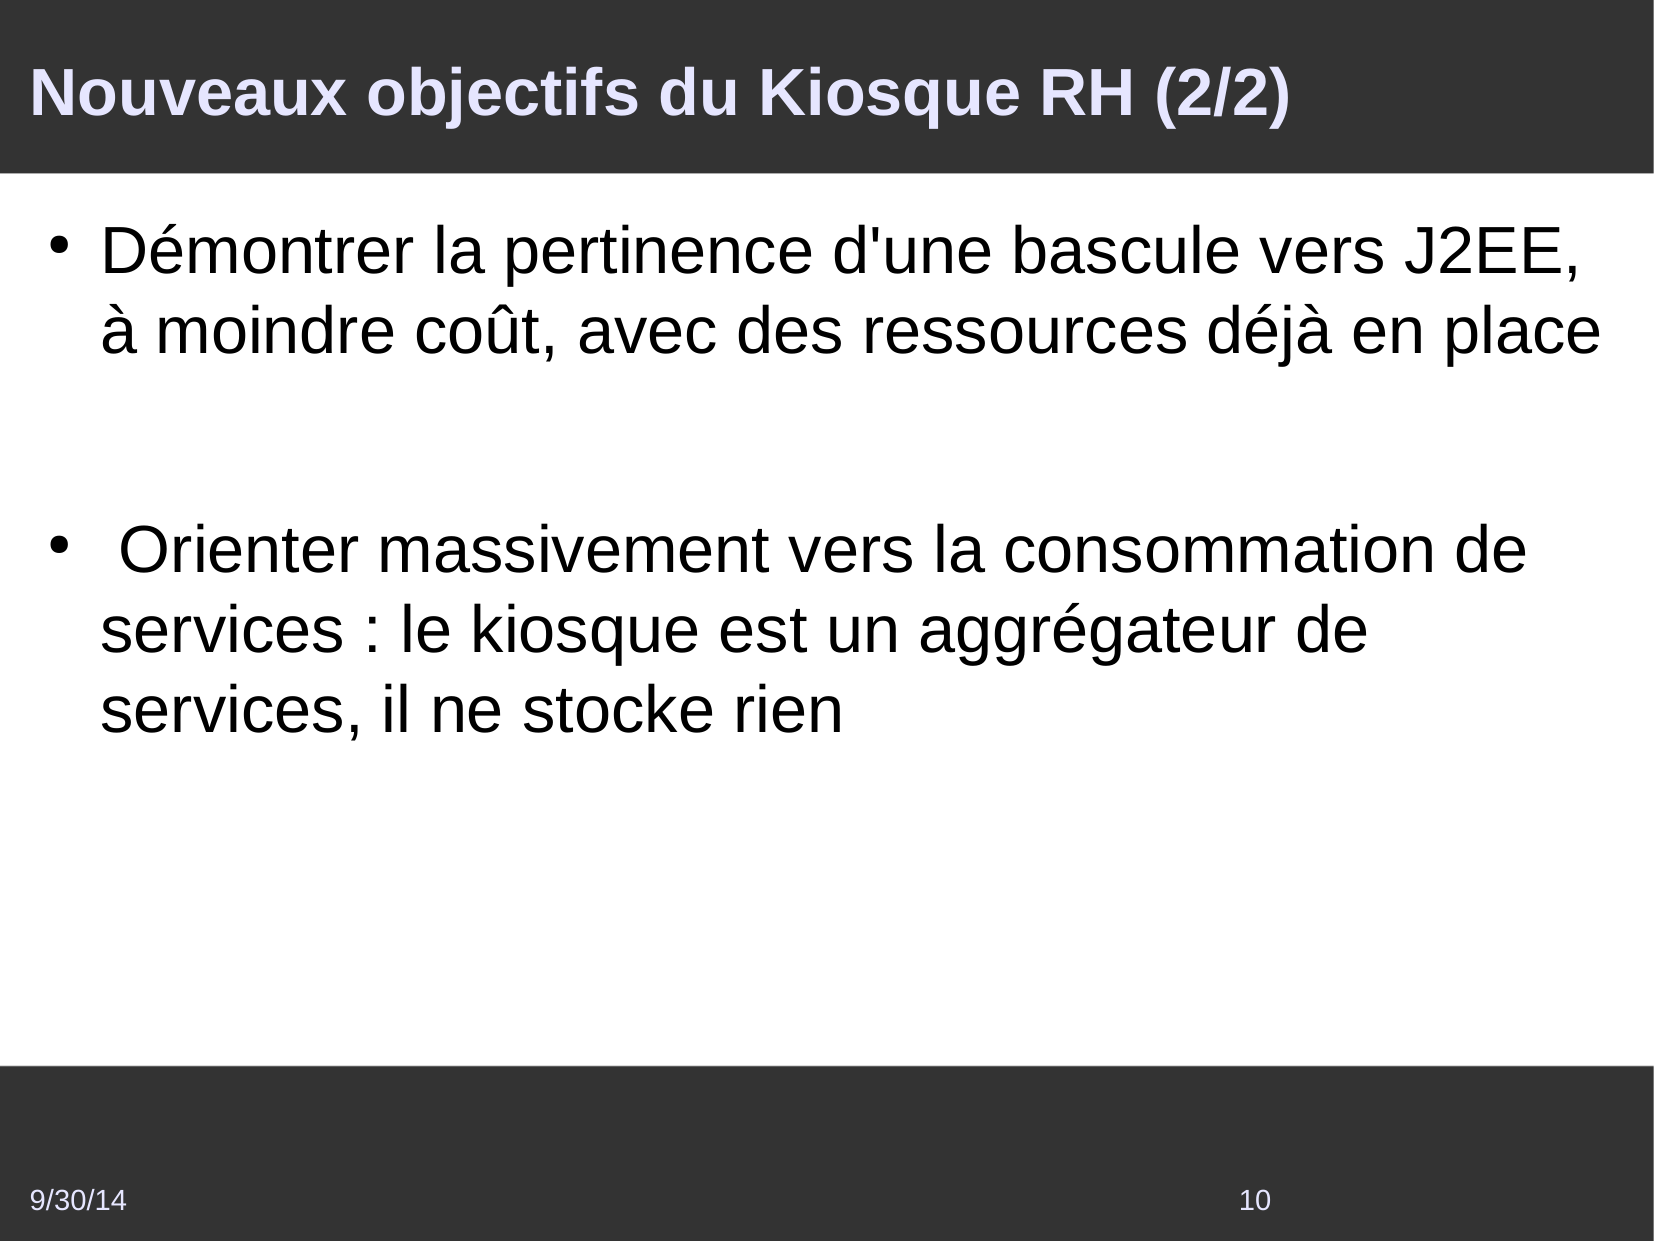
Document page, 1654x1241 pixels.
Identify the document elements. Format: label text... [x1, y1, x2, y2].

text_box [1238, 1181, 1625, 1241]
text_box 9/30/14 [29, 1181, 566, 1241]
picture [0, 0, 1654, 1241]
list Démontrer la pertinence d'une bascule vers J2EE, à moindre coût, avec des ressources déjà en place Orienter massivement vers la consommation de services : le kiosque est un aggrégateur de services, il ne stocke rien [29, 206, 1625, 994]
title Nouveaux objectifs du Kiosque RH (2/2) [29, 48, 1625, 129]
